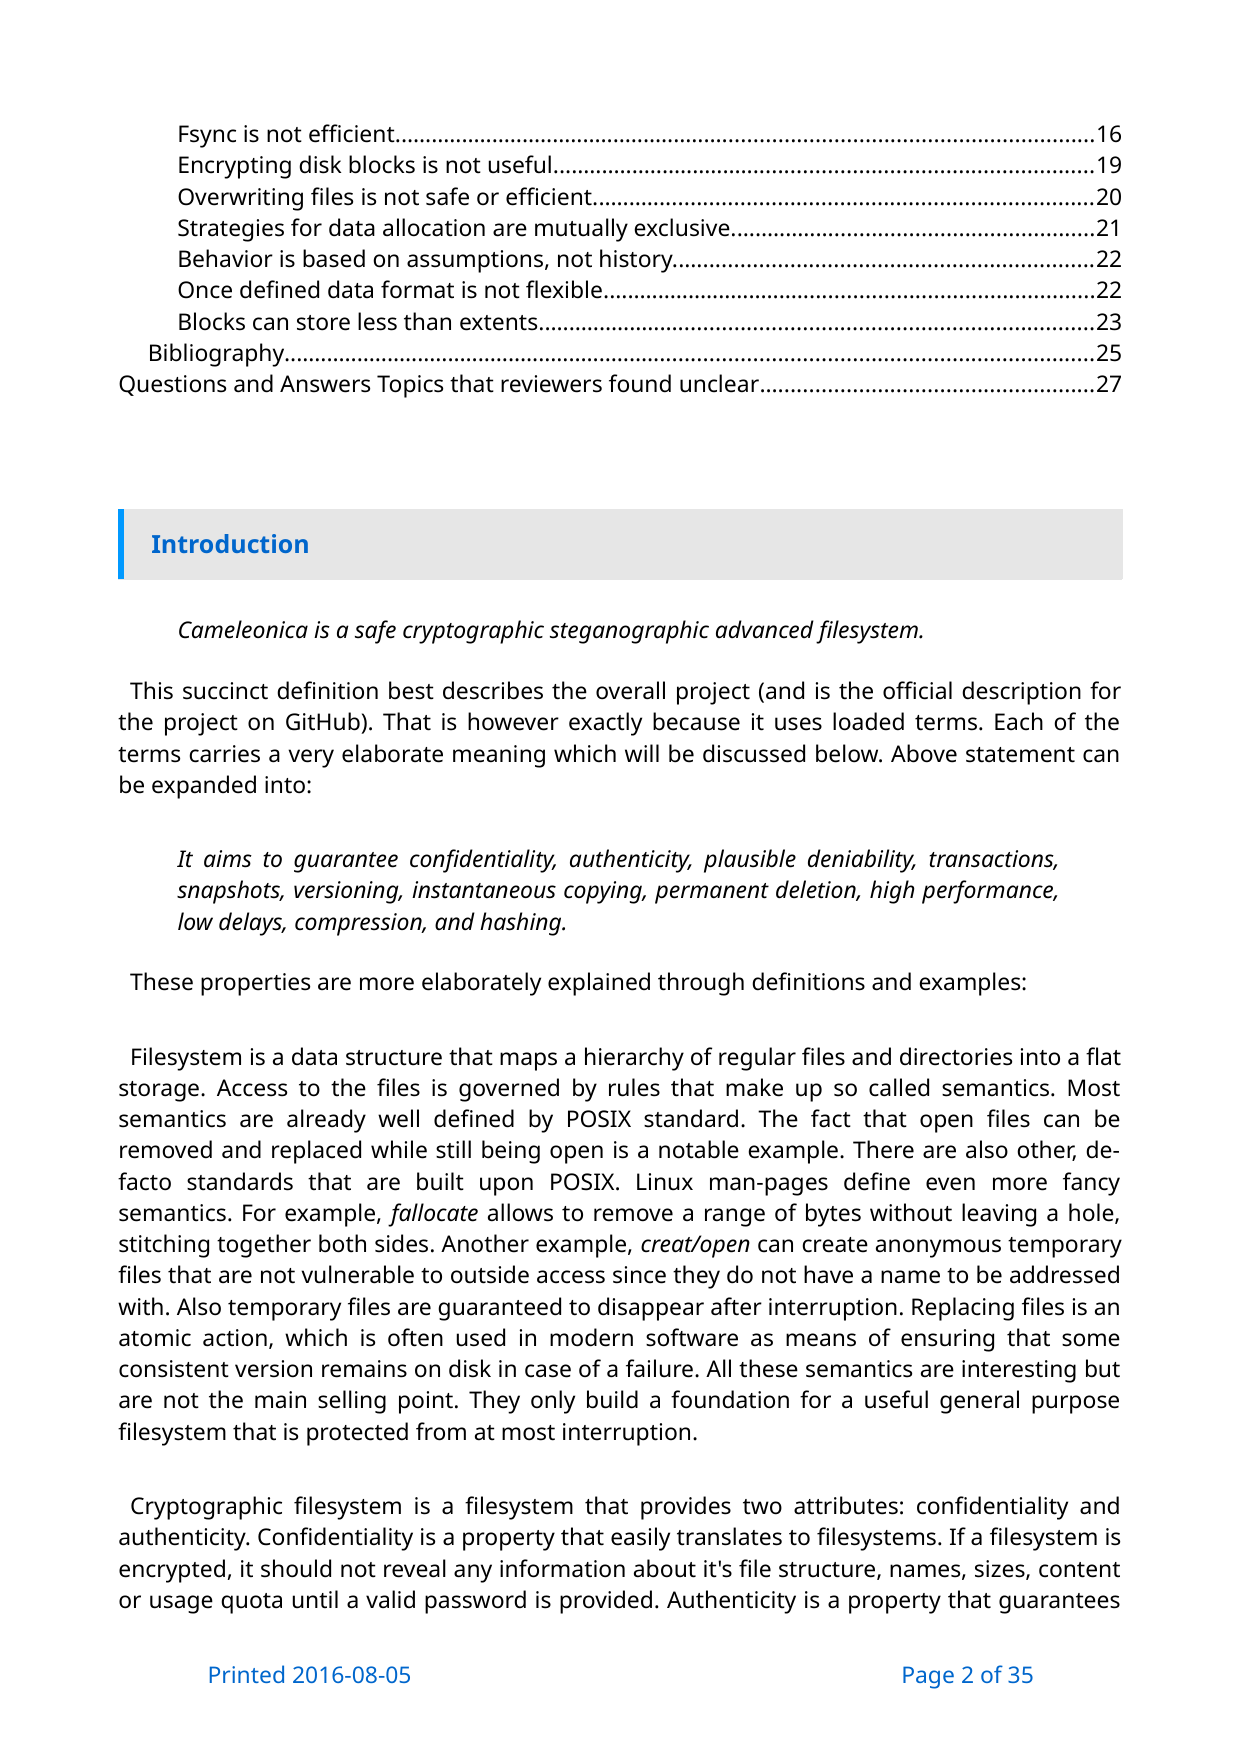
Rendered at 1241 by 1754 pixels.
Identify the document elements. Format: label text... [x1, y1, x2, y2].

text Fsync is not efficient. 16 [177, 118, 1122, 149]
text Behavior is based on assumptions, not history. 22 [177, 243, 1122, 274]
text These properties are more elaborately explained through definitions and examples: [118, 966, 1122, 998]
text Filesystem is a data structure that maps a hierarchy of regular files and directories into a flat storage. Access to the files is governed by rules that make up so called semantics. Most semantics are already well defined by POSIX standard. The fact that open files can be removed and replaced while still being open is a notable example. There are also other, de-facto standards that are built upon POSIX. Linux man-pages define even more fancy semantics. For example, fallocate allows to remove a range of bytes without leaving a hole, stitching together both sides. Another example, creat/open can create anonymous temporary files that are not vulnerable to outside access since they do not have a name to be addressed with. Also temporary files are guaranteed to disappear after interruption. Replacing files is an atomic action, which is often used in modern software as means of ensuring that some consistent version remains on disk in case of a failure. All these semantics are interesting but are not the main selling point. They only build a foundation for a useful general purpose filesystem that is protected from at most interruption. [118, 1041, 1122, 1447]
text It aims to guarantee confidentiality, authenticity, plausible deniability, transactions, snapshots, versioning, instantaneous copying, permanent deletion, high performance, low delays, compression, and hashing. [177, 843, 1063, 937]
text Encrypting disk blocks is not useful. 19 [177, 149, 1122, 181]
text Overwriting files is not safe or efficient. 20 [177, 181, 1122, 212]
text This succinct definition best describes the overall project (and is the official description for the project on GitHub). That is however exactly because it uses loaded terms. Each of the terms carries a very elaborate meaning which will be discussed below. Above statement can be expanded into: [118, 675, 1122, 800]
text Strategies for data allocation are mutually exclusive. 21 [177, 212, 1122, 243]
text Bibliography 25 [148, 337, 1122, 368]
subtitle Introduction [124, 510, 1122, 579]
text Cameleonica is a safe cryptographic steganographic advanced filesystem. [177, 614, 1063, 646]
text Blocks can store less than extents. 23 [177, 306, 1122, 337]
text Questions and Answers Topics that reviewers found unclear 27 [118, 368, 1122, 399]
text Once defined data format is not flexible. 22 [177, 274, 1122, 306]
text Cryptographic filesystem is a filesystem that provides two attributes: confidentiality and authenticity. Confidentiality is a property that easily translates to filesystems. If a filesystem is encrypted, it should not reveal any information about it's file structure, names, sizes, content or usage quota until a valid password is provided. Authenticity is a property that guarantees [118, 1490, 1122, 1615]
